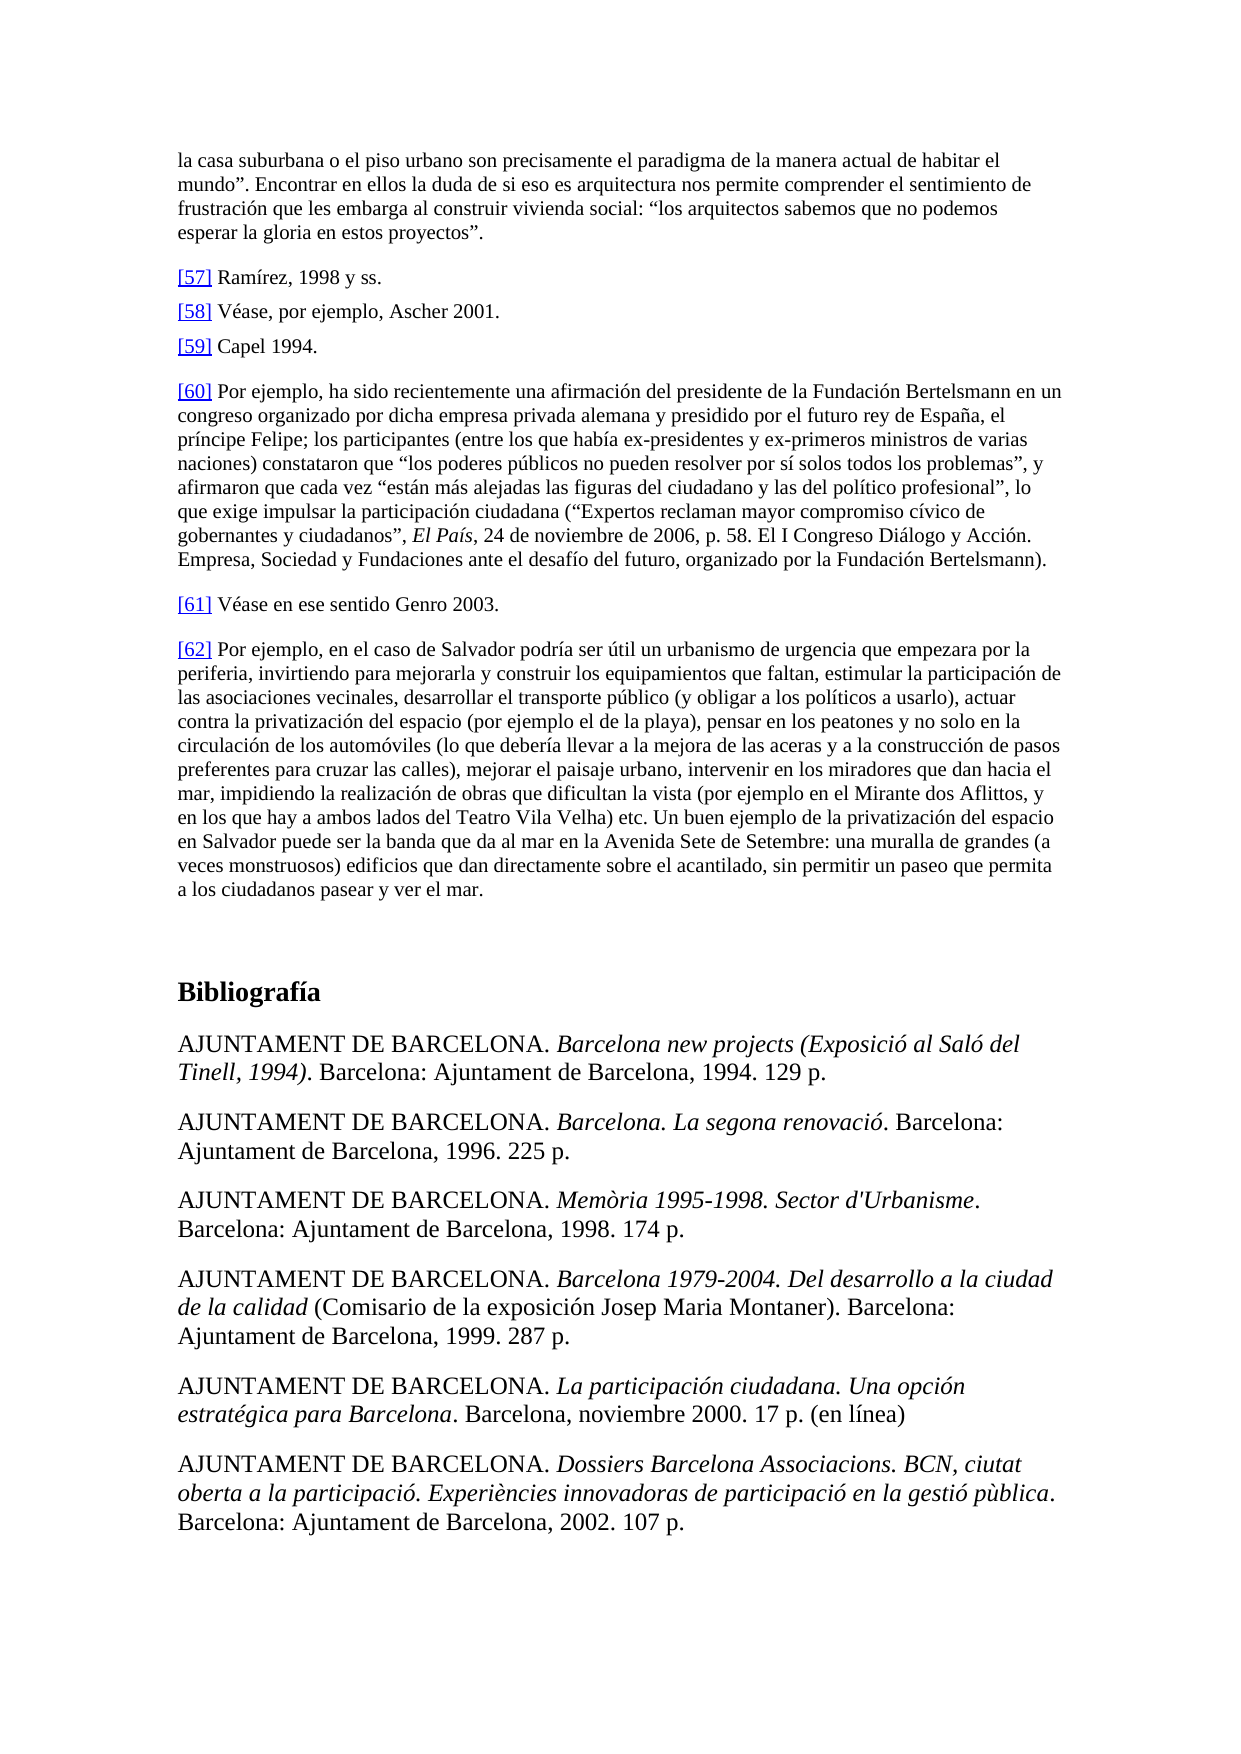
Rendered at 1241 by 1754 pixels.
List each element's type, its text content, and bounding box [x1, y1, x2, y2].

text AJUNTAMENT DE BARCELONA. Barcelona 1979-2004. Del desarrollo a la ciudad de la calidad (Comisario de la exposición Josep Maria Montaner). Barcelona: Ajuntament de Barcelona, 1999. 287 p. [177, 1264, 1063, 1350]
text [59] Capel 1994. [177, 334, 1063, 358]
text [61] Véase en ese sentido Genro 2003. [177, 592, 1063, 616]
text AJUNTAMENT DE BARCELONA. Memòria 1995-1998. Sector d'Urbanisme. Barcelona: Ajuntament de Barcelona, 1998. 174 p. [177, 1185, 1063, 1243]
text [57] Ramírez, 1998 y ss. [177, 265, 1063, 289]
text Bibliografía [177, 976, 1063, 1008]
text [58] Véase, por ejemplo, Ascher 2001. [177, 299, 1063, 323]
text AJUNTAMENT DE BARCELONA. Dossiers Barcelona Associacions. BCN, ciutat oberta a la participació. Experiències innovadoras de participació en la gestió pùblica. Barcelona: Ajuntament de Barcelona, 2002. 107 p. [177, 1449, 1063, 1535]
text AJUNTAMENT DE BARCELONA. La participación ciudadana. Una opción estratégica para Barcelona. Barcelona, noviembre 2000. 17 p. (en línea) [177, 1371, 1063, 1428]
text [62] Por ejemplo, en el caso de Salvador podría ser útil un urbanismo de urgencia que empezara por la periferia, invirtiendo para mejorarla y construir los equipamientos que faltan, estimular la participación de las asociaciones vecinales, desarrollar el transporte público (y obligar a los políticos a usarlo), actuar contra la privatización del espacio (por ejemplo el de la playa), pensar en los peatones y no solo en la circulación de los automóviles (lo que debería llevar a la mejora de las aceras y a la construcción de pasos preferentes para cruzar las calles), mejorar el paisaje urbano, intervenir en los miradores que dan hacia el mar, impidiendo la realización de obras que dificultan la vista (por ejemplo en el Mirante dos Aflittos, y en los que hay a ambos lados del Teatro Vila Velha) etc. Un buen ejemplo de la privatización del espacio en Salvador puede ser la banda que da al mar en la Avenida Sete de Setembre: una muralla de grandes (a veces monstruosos) edificios que dan directamente sobre el acantilado, sin permitir un paseo que permita a los ciudadanos pasear y ver el mar. [177, 637, 1063, 901]
text la casa suburbana o el piso urbano son precisamente el paradigma de la manera actual de habitar el mundo”. Encontrar en ellos la duda de si eso es arquitectura nos permite comprender el sentimiento de frustración que les embarga al construir vivienda social: “los arquitectos sabemos que no podemos esperar la gloria en estos proyectos”. [177, 148, 1063, 244]
text AJUNTAMENT DE BARCELONA. Barcelona new projects (Exposició al Saló del Tinell, 1994). Barcelona: Ajuntament de Barcelona, 1994. 129 p. [177, 1029, 1063, 1086]
text [60] Por ejemplo, ha sido recientemente una afirmación del presidente de la Fundación Bertelsmann en un congreso organizado por dicha empresa privada alemana y presidido por el futuro rey de España, el príncipe Felipe; los participantes (entre los que había ex-presidentes y ex-primeros ministros de varias naciones) constataron que “los poderes públicos no pueden resolver por sí solos todos los problemas”, y afirmaron que cada vez “están más alejadas las figuras del ciudadano y las del político profesional”, lo que exige impulsar la participación ciudadana (“Expertos reclaman mayor compromiso cívico de gobernantes y ciudadanos”, El País, 24 de noviembre de 2006, p. 58. El I Congreso Diálogo y Acción. Empresa, Sociedad y Fundaciones ante el desafío del futuro, organizado por la Fundación Bertelsmann). [177, 378, 1063, 571]
text AJUNTAMENT DE BARCELONA. Barcelona. La segona renovació. Barcelona: Ajuntament de Barcelona, 1996. 225 p. [177, 1107, 1063, 1164]
